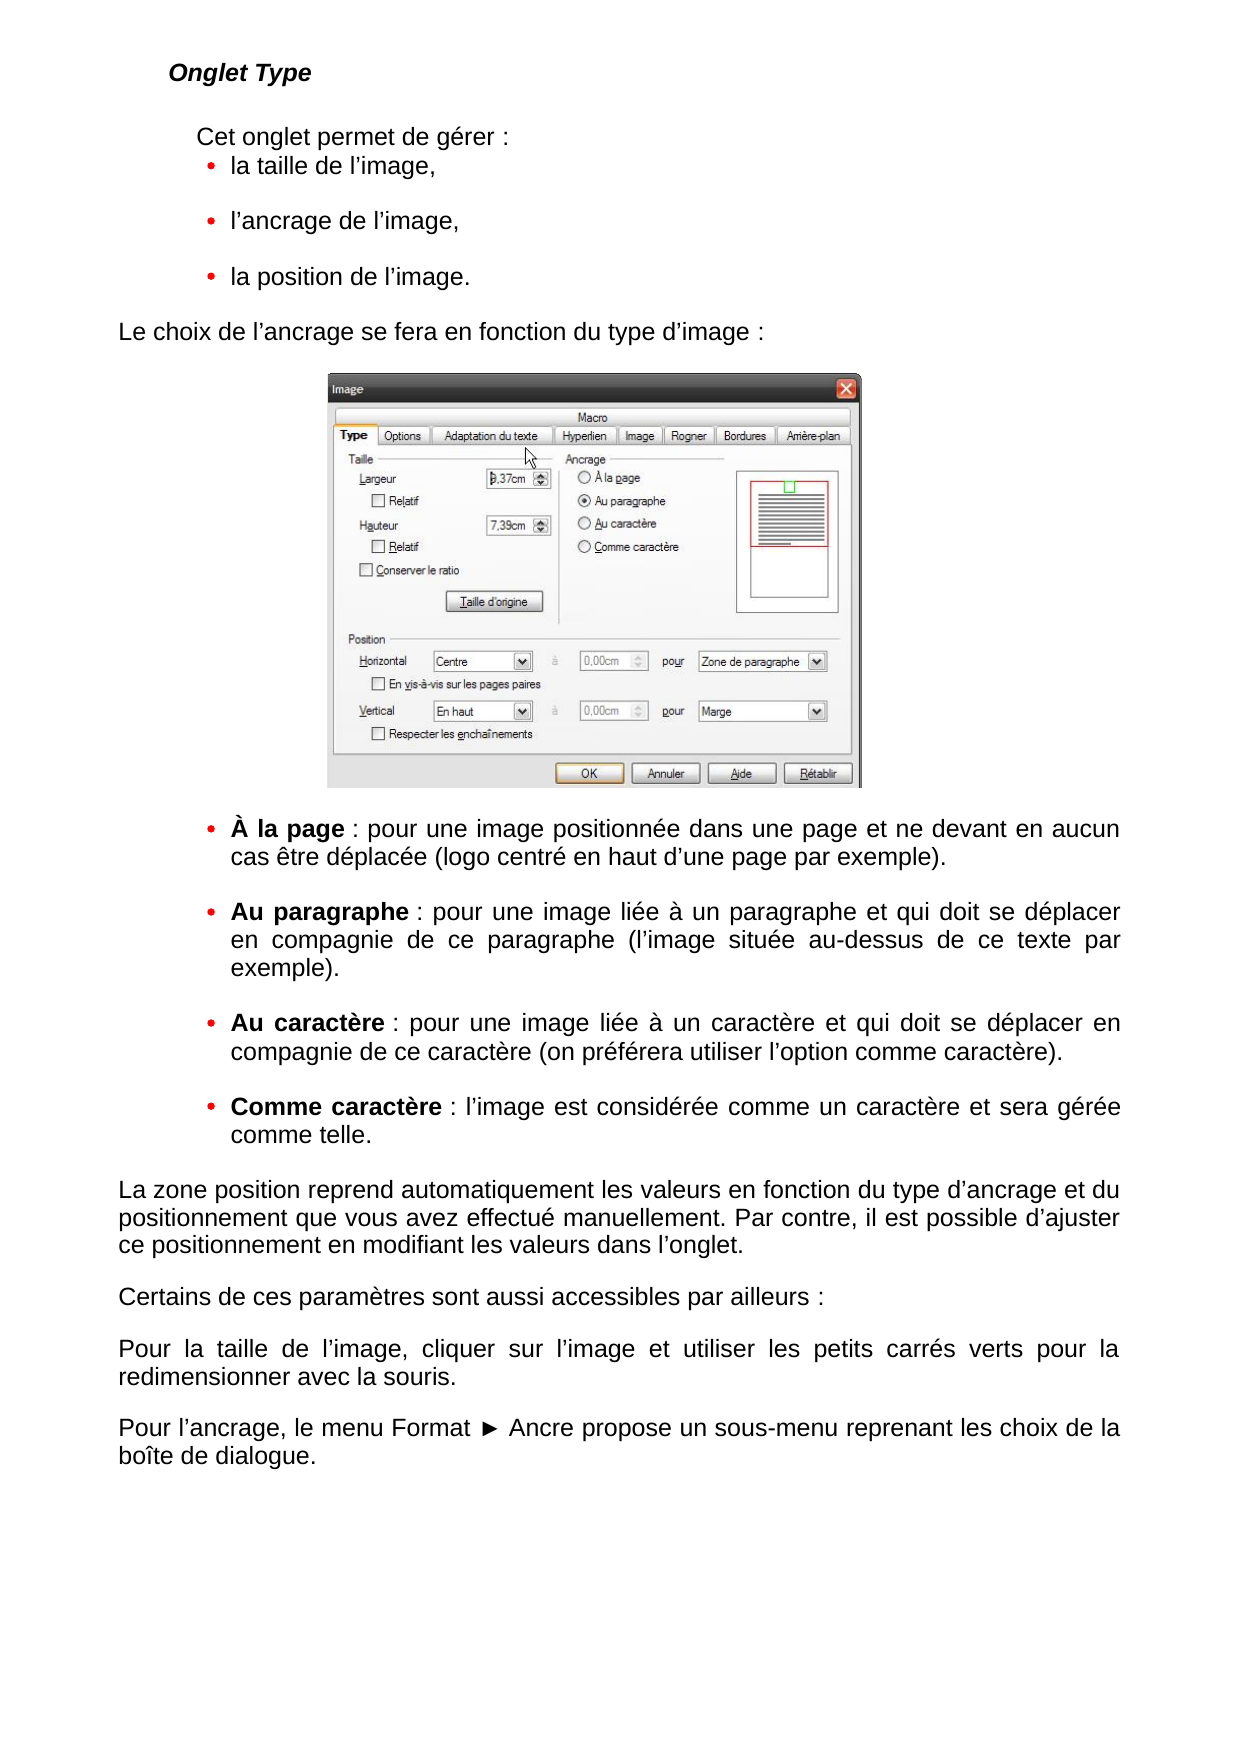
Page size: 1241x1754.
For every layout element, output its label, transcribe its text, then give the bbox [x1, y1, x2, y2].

text Le choix de l’ancrage se fera en fonction du type d’image : [118, 318, 1122, 346]
list Comme caractère : l’image est considérée comme un caractère et sera gérée comme telle. [207, 1092, 1122, 1148]
text Certains de ces paramètres sont aussi accessibles par ailleurs : [118, 1283, 1122, 1311]
text La zone position reprend automatiquement les valeurs en fonction du type d’ancrage et du positionnement que vous avez effectué manuellement. Par contre, il est possible d’ajuster ce positionnement en modifiant les valeurs dans l’onglet. [118, 1176, 1122, 1259]
text Pour l’ancrage, le menu Format ► Ancre propose un sous-menu reprenant les choix de la boîte de dialogue. [118, 1414, 1122, 1470]
list la taille de l’image, [207, 152, 1122, 180]
list Au caractère : pour une image liée à un caractère et qui doit se déplacer en compagnie de ce caractère (on préférera utiliser l’option comme caractère). [207, 1009, 1122, 1065]
text Cet onglet permet de gérer : [196, 119, 1122, 152]
list la position de l’image. [207, 262, 1122, 290]
list l’ancrage de l’image, [207, 207, 1122, 235]
list À la page : pour une image positionnée dans une page et ne devant en aucun cas être déplacée (logo centré en haut d’une page par exemple). [207, 815, 1122, 871]
subtitle Onglet Type [168, 59, 1122, 87]
text Pour la taille de l’image, cliquer sur l’image et utiliser les petits carrés verts pour la redimensionner avec la souris. [118, 1334, 1122, 1390]
list Au paragraphe : pour une image liée à un paragraphe et qui doit se déplacer en compagnie de ce paragraphe (l’image située au-dessus de ce texte par exemple). [207, 898, 1122, 982]
picture [327, 373, 862, 788]
